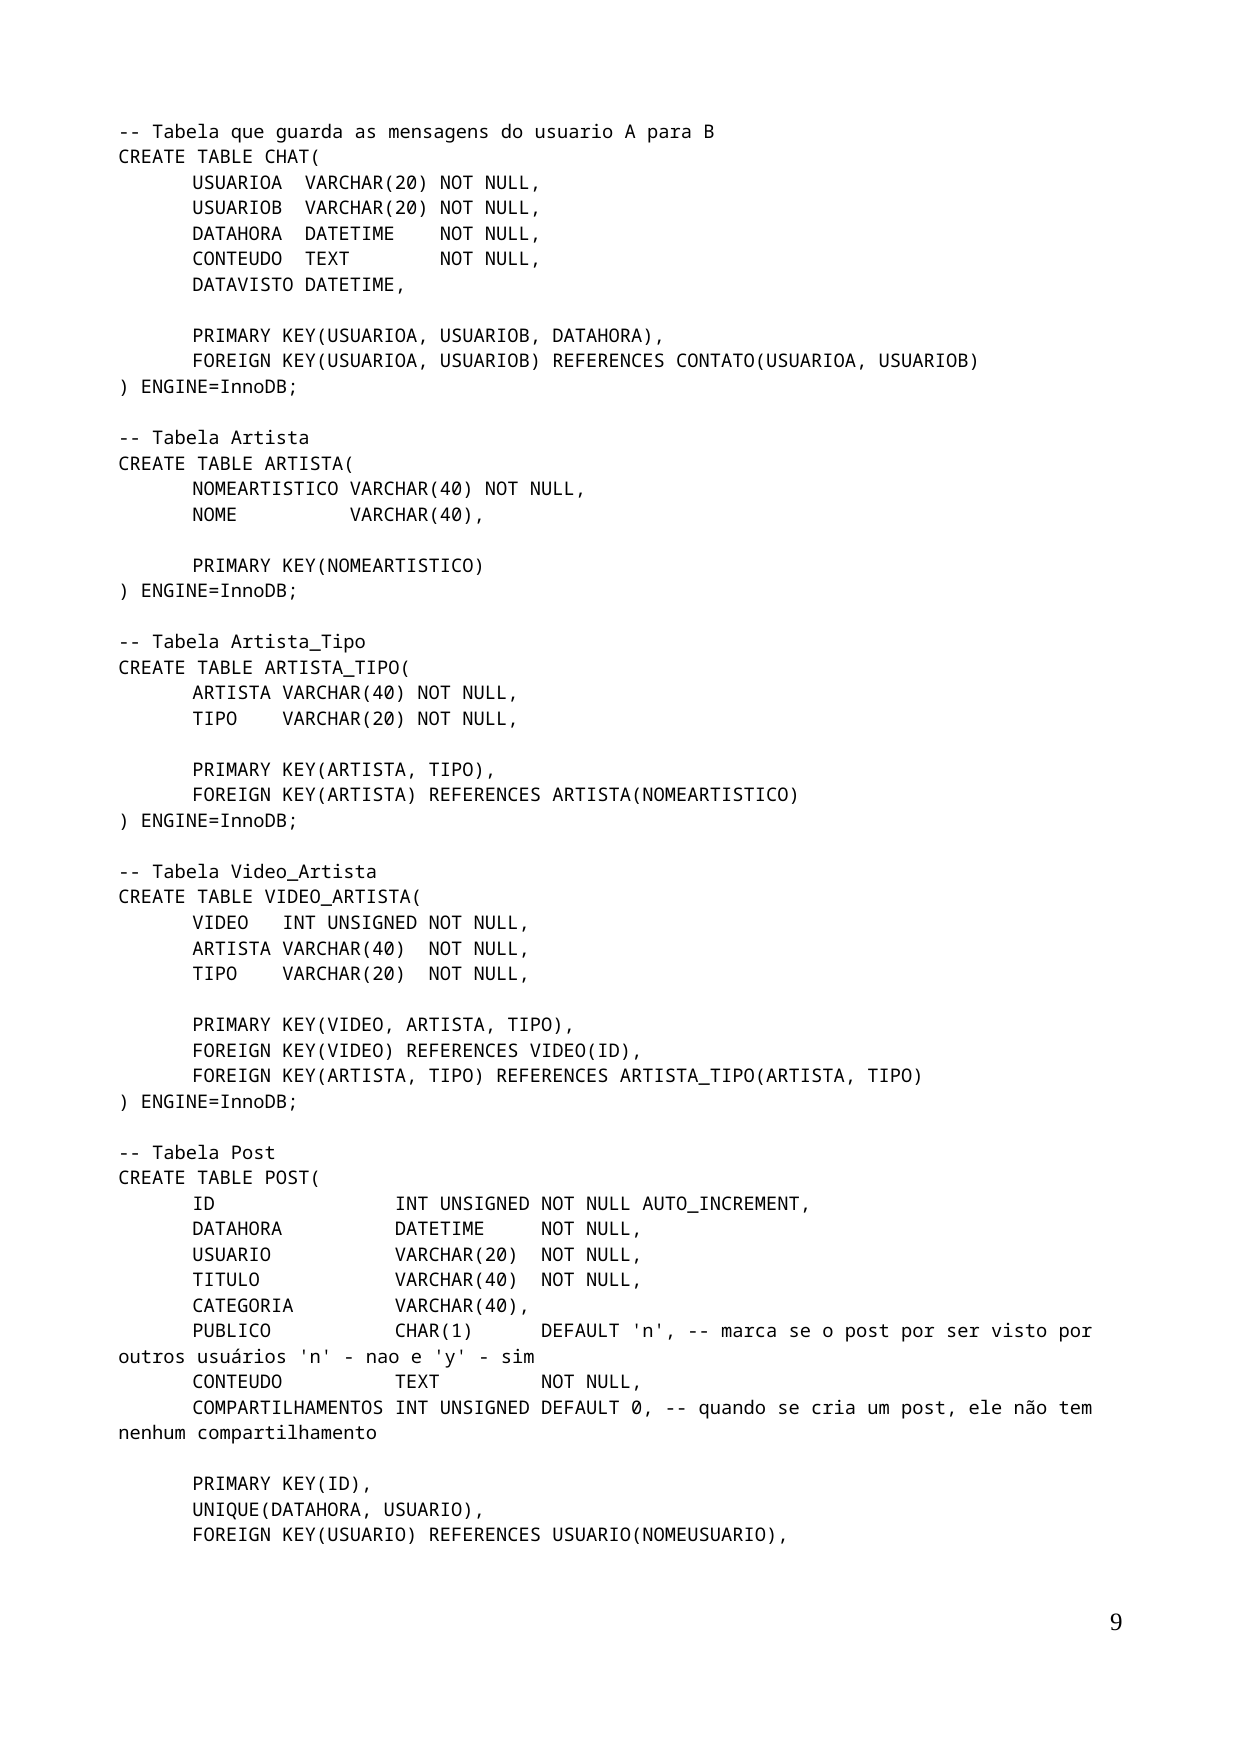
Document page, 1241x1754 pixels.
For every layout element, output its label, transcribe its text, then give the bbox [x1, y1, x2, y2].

text VIDEO INT UNSIGNED NOT NULL, [118, 909, 1122, 935]
text CREATE TABLE VIDEO_ARTISTA( [118, 884, 1122, 909]
text CONTEUDO TEXT NOT NULL, [118, 246, 1122, 271]
text PRIMARY KEY(ID), [118, 1471, 1122, 1496]
text CREATE TABLE ARTISTA( [118, 450, 1122, 475]
text PRIMARY KEY(VIDEO, ARTISTA, TIPO), [118, 1011, 1122, 1037]
text CATEGORIA VARCHAR(40), [118, 1292, 1122, 1318]
text PRIMARY KEY(ARTISTA, TIPO), [118, 756, 1122, 782]
text -- Tabela Video_Artista [118, 858, 1122, 884]
text NOME VARCHAR(40), [118, 501, 1122, 526]
text ) ENGINE=InnoDB; [118, 577, 1122, 603]
text TITULO VARCHAR(40) NOT NULL, [118, 1267, 1122, 1292]
text FOREIGN KEY(USUARIOA, USUARIOB) REFERENCES CONTATO(USUARIOA, USUARIOB) [118, 348, 1122, 373]
text PRIMARY KEY(USUARIOA, USUARIOB, DATAHORA), [118, 322, 1122, 348]
text ID INT UNSIGNED NOT NULL AUTO_INCREMENT, [118, 1190, 1122, 1216]
text UNIQUE(DATAHORA, USUARIO), [118, 1496, 1122, 1522]
text FOREIGN KEY(ARTISTA) REFERENCES ARTISTA(NOMEARTISTICO) [118, 782, 1122, 807]
text CREATE TABLE CHAT( [118, 144, 1122, 169]
text PUBLICO CHAR(1) DEFAULT 'n', -- marca se o post por ser visto por outros usuários 'n' - nao e 'y' - sim [118, 1318, 1122, 1369]
text USUARIOB VARCHAR(20) NOT NULL, [118, 195, 1122, 220]
text PRIMARY KEY(NOMEARTISTICO) [118, 552, 1122, 577]
text USUARIOA VARCHAR(20) NOT NULL, [118, 169, 1122, 195]
text CONTEUDO TEXT NOT NULL, [118, 1369, 1122, 1394]
text FOREIGN KEY(USUARIO) REFERENCES USUARIO(NOMEUSUARIO), [118, 1522, 1122, 1547]
text -- Tabela que guarda as mensagens do usuario A para B [118, 118, 1122, 144]
text DATAHORA DATETIME NOT NULL, [118, 1216, 1122, 1241]
text -- Tabela Post [118, 1139, 1122, 1164]
text FOREIGN KEY(VIDEO) REFERENCES VIDEO(ID), [118, 1037, 1122, 1062]
text ) ENGINE=InnoDB; [118, 807, 1122, 833]
text CREATE TABLE POST( [118, 1164, 1122, 1190]
text TIPO VARCHAR(20) NOT NULL, [118, 705, 1122, 731]
text FOREIGN KEY(ARTISTA, TIPO) REFERENCES ARTISTA_TIPO(ARTISTA, TIPO) [118, 1062, 1122, 1088]
text NOMEARTISTICO VARCHAR(40) NOT NULL, [118, 475, 1122, 501]
text -- Tabela Artista_Tipo [118, 628, 1122, 654]
text ) ENGINE=InnoDB; [118, 1088, 1122, 1113]
text DATAHORA DATETIME NOT NULL, [118, 220, 1122, 246]
text USUARIO VARCHAR(20) NOT NULL, [118, 1241, 1122, 1267]
text ARTISTA VARCHAR(40) NOT NULL, [118, 679, 1122, 705]
text -- Tabela Artista [118, 424, 1122, 450]
text TIPO VARCHAR(20) NOT NULL, [118, 960, 1122, 986]
text CREATE TABLE ARTISTA_TIPO( [118, 654, 1122, 679]
text ) ENGINE=InnoDB; [118, 373, 1122, 399]
text ARTISTA VARCHAR(40) NOT NULL, [118, 935, 1122, 960]
text DATAVISTO DATETIME, [118, 271, 1122, 297]
text COMPARTILHAMENTOS INT UNSIGNED DEFAULT 0, -- quando se cria um post, ele não tem nenhum compartilhamento [118, 1394, 1122, 1445]
